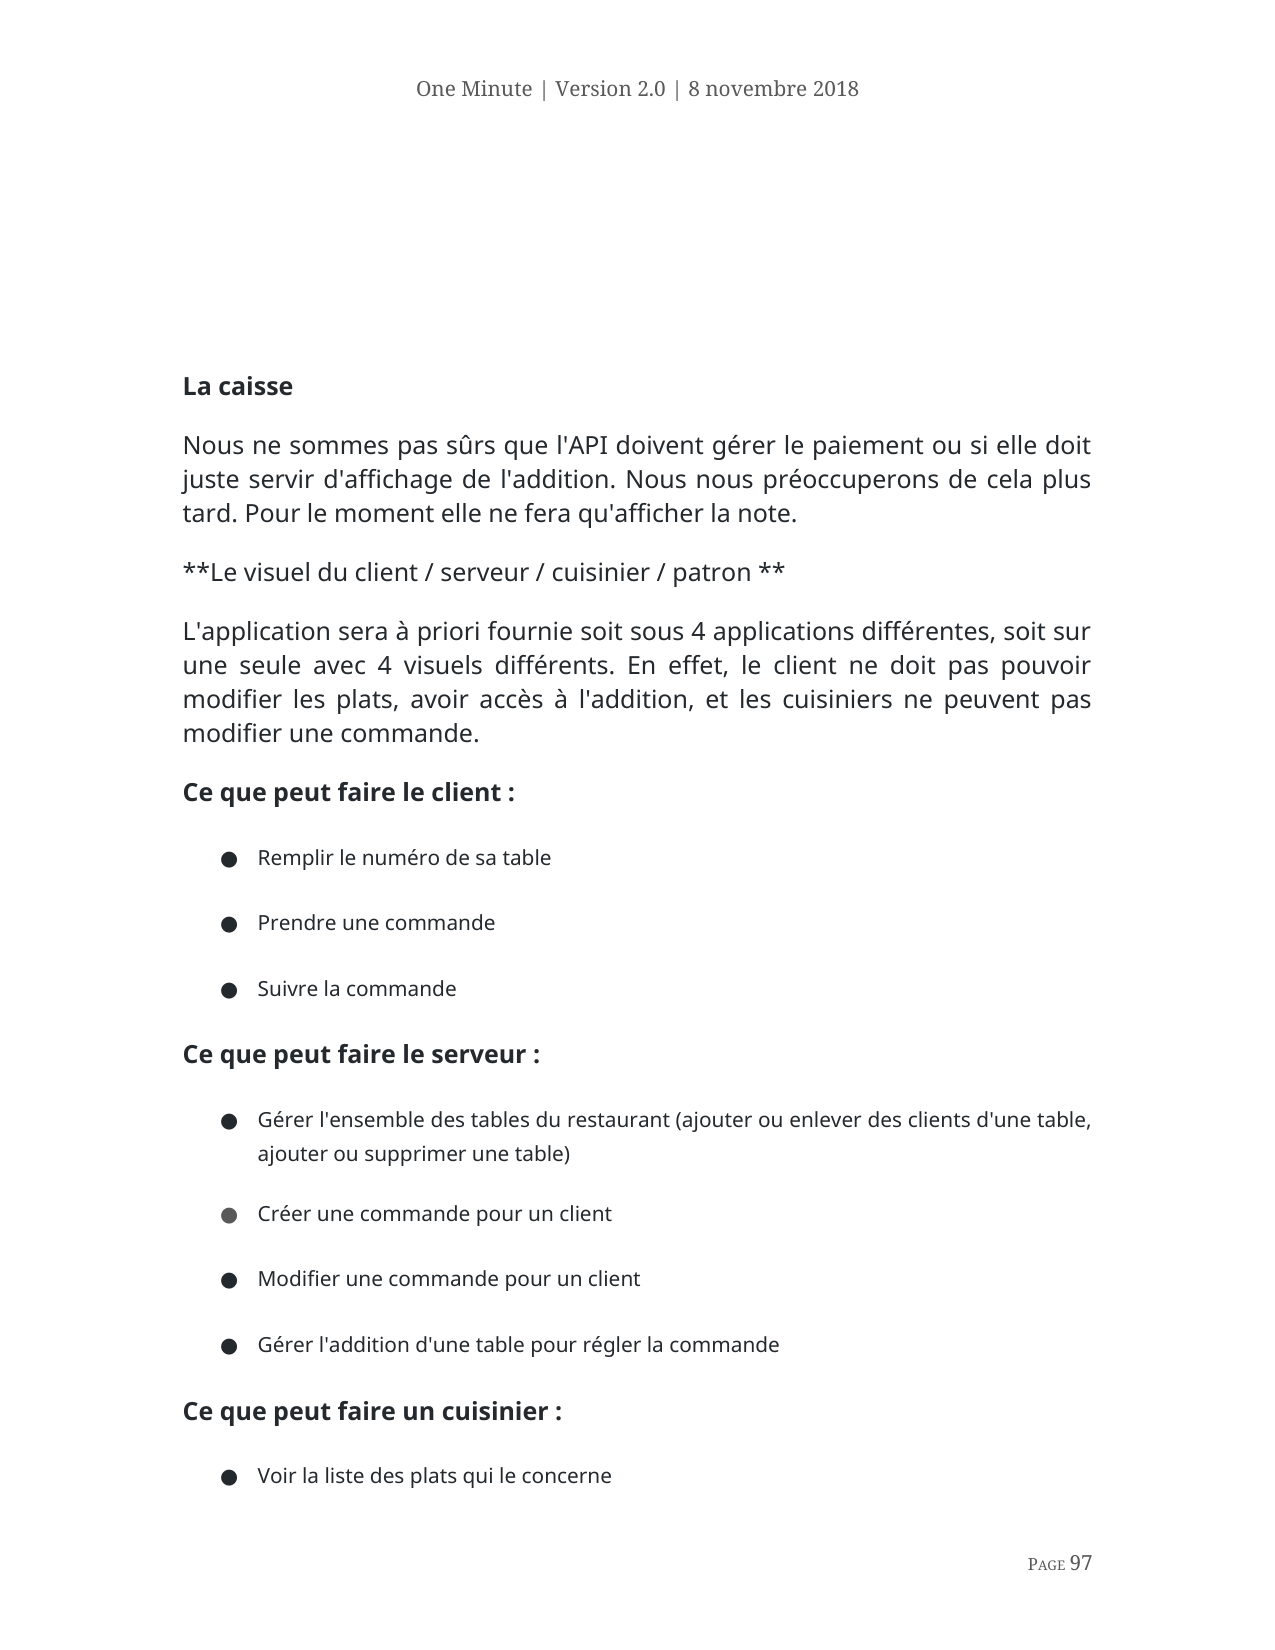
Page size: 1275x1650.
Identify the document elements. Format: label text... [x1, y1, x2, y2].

list Voir la liste des plats qui le concerne [220, 1452, 1093, 1495]
text Nous ne sommes pas sûrs que l'API doivent gérer le paiement ou si elle doit juste servir d'affichage de l'addition. Nous nous préoccuperons de cela plus tard. Pour le moment elle ne fera qu'afficher la note. [182, 427, 1093, 530]
list Suivre la commande [220, 965, 1093, 1008]
text **Le visuel du client / serveur / cuisinier / patron ** [182, 555, 1093, 589]
list Gérer l'ensemble des tables du restaurant (ajouter ou enlever des clients d'une table, ajouter ou supprimer une table) [220, 1096, 1093, 1167]
list Modifier une commande pour un client [220, 1256, 1093, 1299]
text La caisse [182, 368, 1093, 402]
list Prendre une commande [220, 900, 1093, 942]
list Gérer l'addition d'une table pour régler la commande [220, 1322, 1093, 1364]
text Ce que peut faire un cuisinier : [182, 1393, 1093, 1427]
text L'application sera à priori fournie soit sous 4 applications différentes, soit sur une seule avec 4 visuels différents. En effet, le client ne doit pas pouvoir modifier les plats, avoir accès à l'addition, et les cuisiniers ne peuvent pas modifier une commande. [182, 614, 1093, 750]
text Ce que peut faire le client : [182, 775, 1093, 809]
text Ce que peut faire le serveur : [182, 1037, 1093, 1071]
list Remplir le numéro de sa table [220, 834, 1093, 877]
list Créer une commande pour un client [220, 1190, 1093, 1233]
